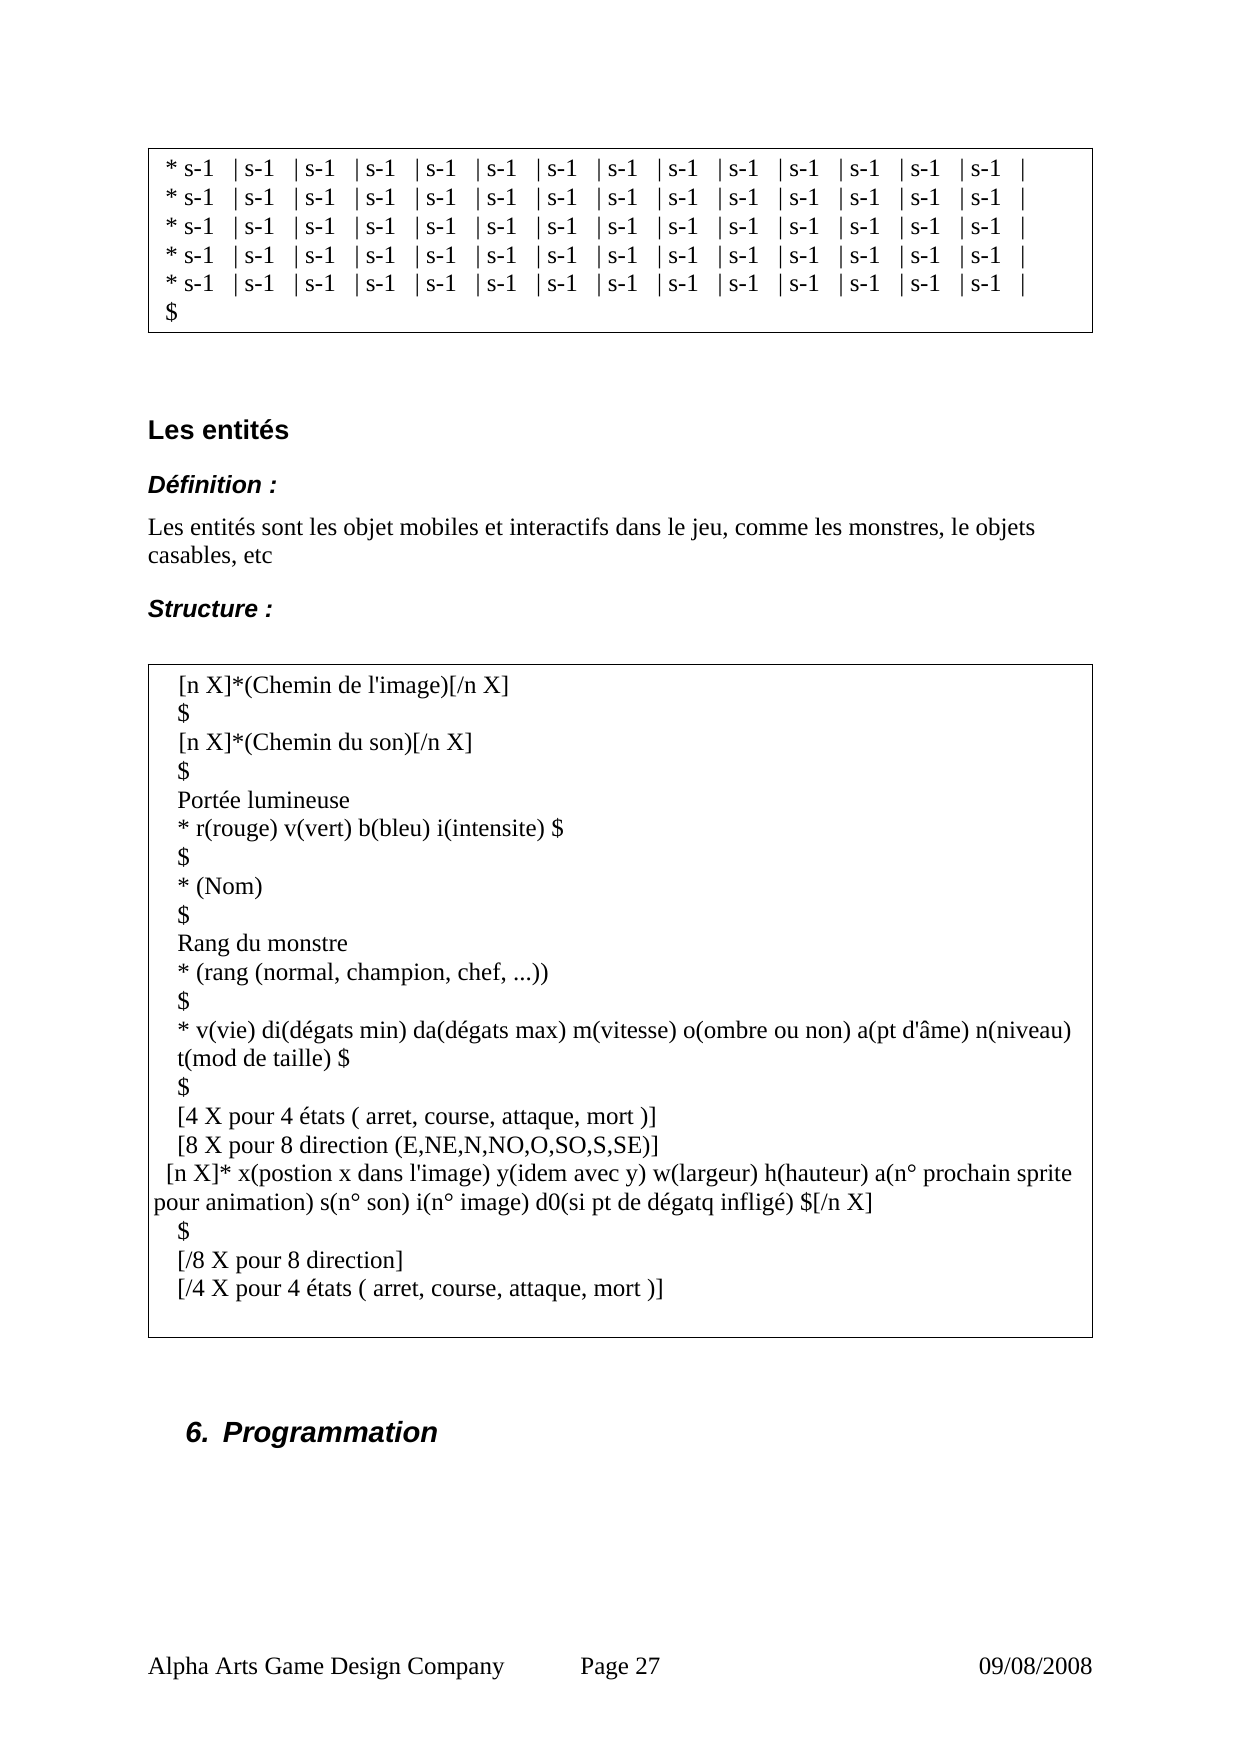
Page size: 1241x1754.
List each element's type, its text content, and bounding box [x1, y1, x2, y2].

table_header * s-1 | s-1 | s-1 | s-1 | s-1 | s-1 | s-1 | s-1 | s-1 | s-1 | s-1 | s-1 | s-1 | s-1 | * s-1 | s-1 | s-1 | s-1 | s-1 | s-1 | s-1 | s-1 | s-1 | s-1 | s-1 | s-1 | s-1 | s-1 | * s-1 | s-1 | s-1 | s-1 | s-1 | s-1 | s-1 | s-1 | s-1 | s-1 | s-1 | s-1 | s-1 | s-1 | * s-1 | s-1 | s-1 | s-1 | s-1 | s-1 | s-1 | s-1 | s-1 | s-1 | s-1 | s-1 | s-1 | s-1 | * s-1 | s-1 | s-1 | s-1 | s-1 | s-1 | s-1 | s-1 | s-1 | s-1 | s-1 | s-1 | s-1 | s-1 | $ [149, 149, 1092, 332]
subtitle Structure : [148, 594, 1092, 623]
subtitle Programmation [185, 1416, 1092, 1449]
text Les entités sont les objet mobiles et interactifs dans le jeu, comme les monstres, le objets casables, etc [148, 512, 1092, 569]
table_header [n X]*(Chemin de l'image)[/n X] $ [n X]*(Chemin du son)[/n X] $ Portée lumineuse * r(rouge) v(vert) b(bleu) i(intensite) $ $ * (Nom) $ Rang du monstre * (rang (normal, champion, chef, ...)) $ * v(vie) di(dégats min) da(dégats max) m(vitesse) o(ombre ou non) a(pt d'âme) n(niveau) t(mod de taille) $ $ [4 X pour 4 états ( arret, course, attaque, mort )] [8 X pour 8 direction (E,NE,N,NO,O,SO,S,SE)] [n X]* x(postion x dans l'image) y(idem avec y) w(largeur) h(hauteur) a(n° prochain sprite pour animation) s(n° son) i(n° image) d0(si pt de dégatq infligé) $[/n X] $ [/8 X pour 8 direction] [/4 X pour 4 états ( arret, course, attaque, mort )] [149, 665, 1092, 1337]
subtitle Définition : [148, 471, 1092, 499]
subtitle Les entités [148, 414, 1092, 446]
